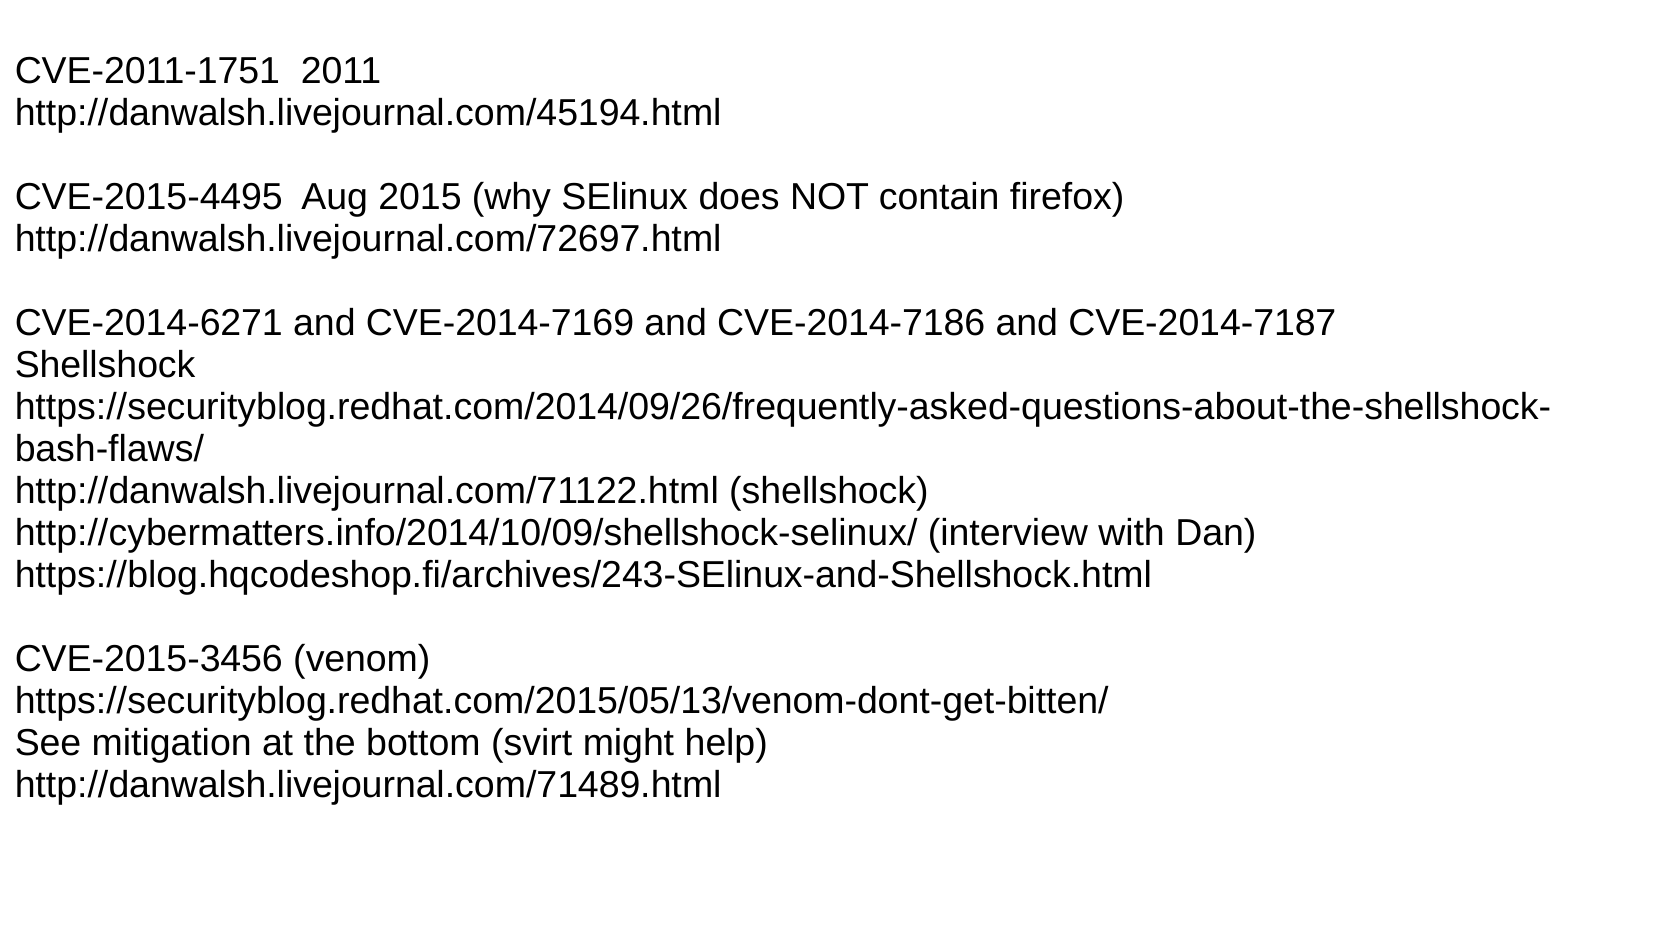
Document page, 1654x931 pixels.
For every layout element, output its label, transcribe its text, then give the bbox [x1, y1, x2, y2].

text_box CVE-2011-1751 2011 http://danwalsh.livejournal.com/45194.html CVE-2015-4495 Aug 2015 (why SElinux does NOT contain firefox) http://danwalsh.livejournal.com/72697.html CVE-2014-6271 and CVE-2014-7169 and CVE-2014-7186 and CVE-2014-7187 Shellshock https://securityblog.redhat.com/2014/09/26/frequently-asked-questions-about-the-shellshock-bash-flaws/ http://danwalsh.livejournal.com/71122.html (shellshock) http://cybermatters.info/2014/10/09/shellshock-selinux/ (interview with Dan) https://blog.hqcodeshop.fi/archives/243-SElinux-and-Shellshock.html CVE-2015-3456 (venom) https://securityblog.redhat.com/2015/05/13/venom-dont-get-bitten/ See mitigation at the bottom (svirt might help) http://danwalsh.livejournal.com/71489.html [0, 0, 1654, 931]
